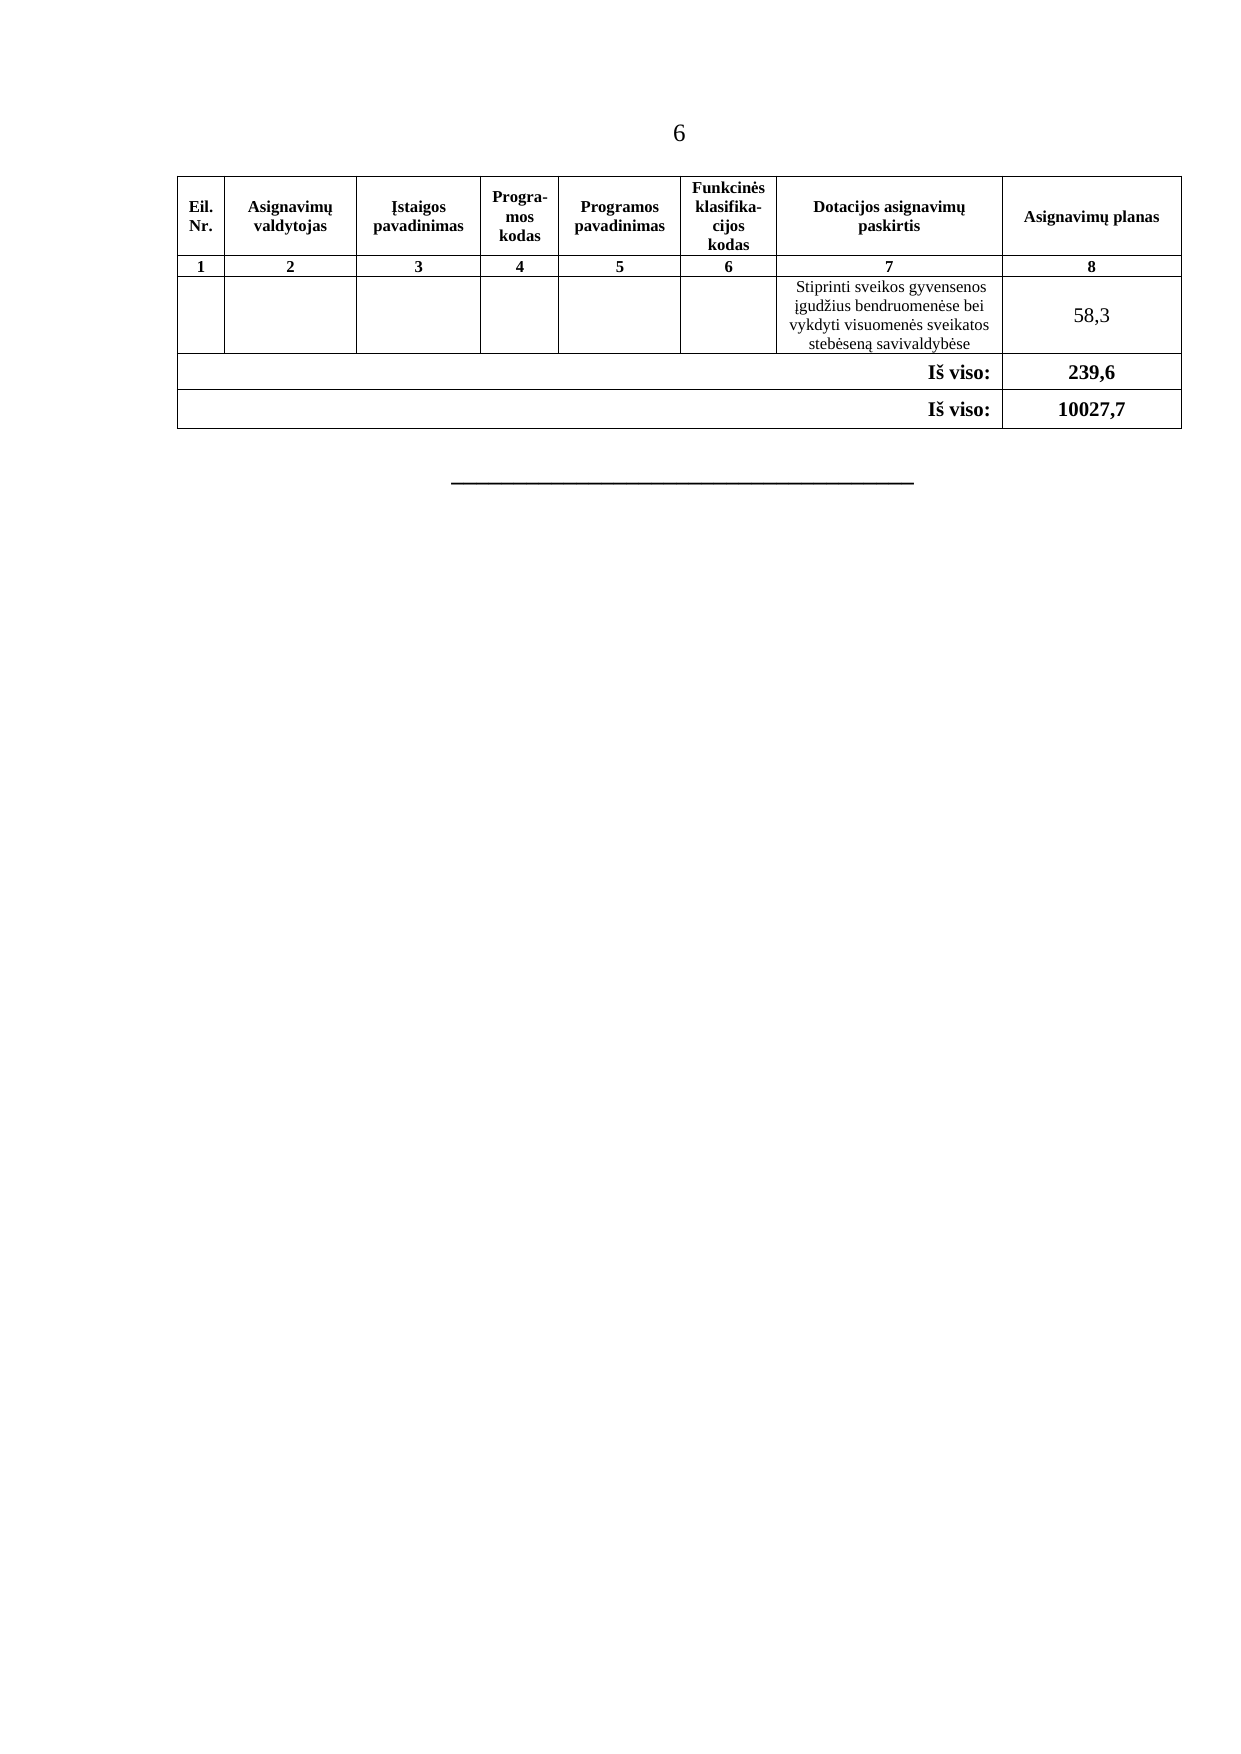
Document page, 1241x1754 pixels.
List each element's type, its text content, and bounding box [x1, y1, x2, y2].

table_cell 7 [777, 256, 1002, 276]
table_header Eil. Nr. [178, 177, 224, 255]
table_header Asignavimų planas [1003, 177, 1181, 255]
table_cell 58,3 [1003, 277, 1181, 353]
table_cell 5 [559, 256, 680, 276]
table_cell [178, 277, 224, 353]
table_cell Iš viso: [178, 354, 1002, 389]
text _____________________________________ [177, 458, 1181, 486]
table_header Dotacijos asignavimų paskirtis [777, 177, 1002, 255]
table_cell [481, 277, 558, 353]
table_header Įstaigos pavadinimas [357, 177, 480, 255]
table_cell 4 [481, 256, 558, 276]
table_cell [357, 277, 480, 353]
table_cell 3 [357, 256, 480, 276]
table_cell 6 [681, 256, 776, 276]
table_cell Iš viso: [178, 390, 1002, 428]
table_cell 1 [178, 256, 224, 276]
table_cell [225, 277, 356, 353]
table_cell [681, 277, 776, 353]
table_header Funkcinės klasifika-cijos kodas [681, 177, 776, 255]
table_cell 2 [225, 256, 356, 276]
table_header Progra-mos kodas [481, 177, 558, 255]
table_cell Stiprinti sveikos gyvensenos įgudžius bendruomenėse bei vykdyti visuomenės sveikatos stebėseną savivaldybėse [777, 277, 1002, 353]
table_header Programos pavadinimas [559, 177, 680, 255]
table_cell 239,6 [1003, 354, 1181, 389]
table_cell [559, 277, 680, 353]
table_cell 8 [1003, 256, 1181, 276]
table_header Asignavimų valdytojas [225, 177, 356, 255]
table_cell 10027,7 [1003, 390, 1181, 428]
